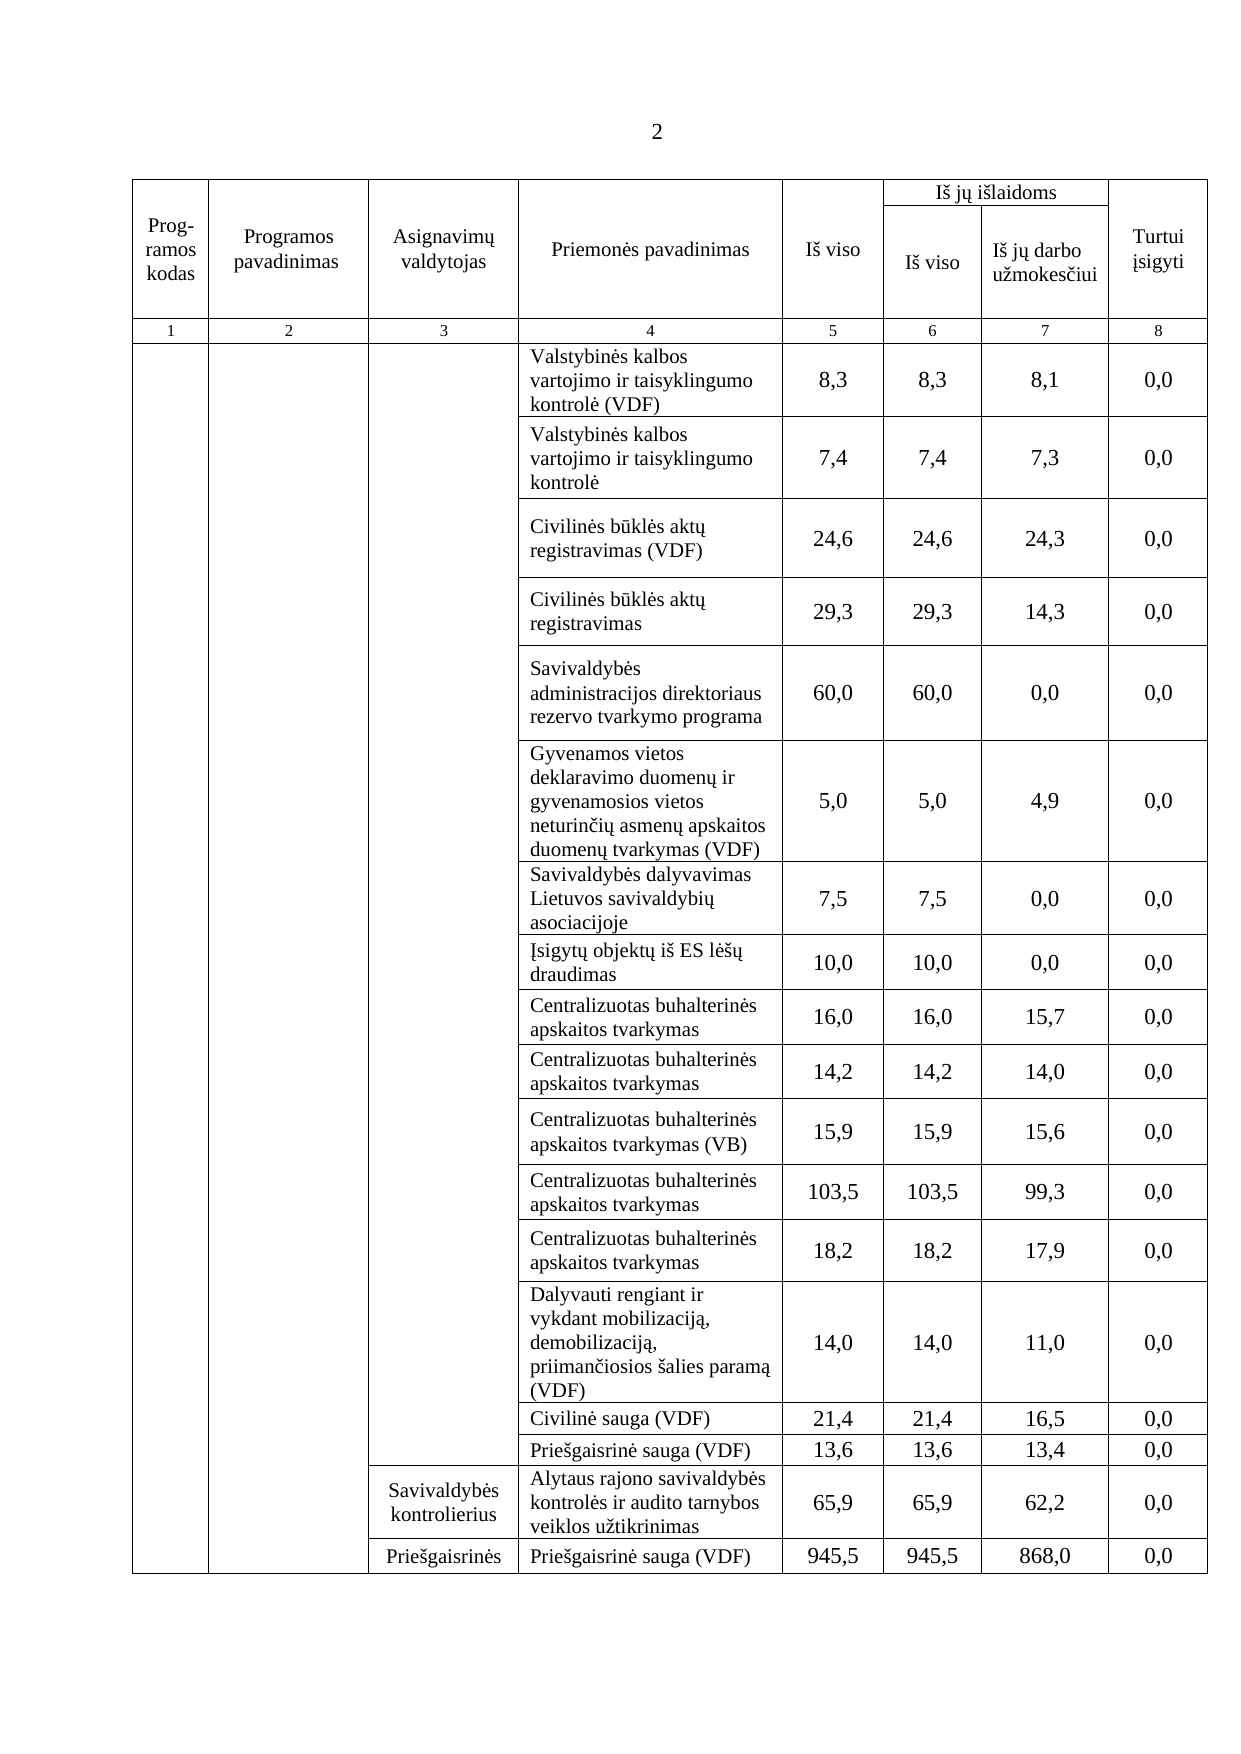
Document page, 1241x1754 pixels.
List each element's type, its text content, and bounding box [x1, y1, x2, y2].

table_cell Priešgaisrinė sauga (VDF) [519, 1539, 782, 1572]
table_cell 0,0 [1109, 1435, 1207, 1465]
table_cell 21,4 [783, 1403, 883, 1433]
table_cell 0,0 [1109, 344, 1207, 416]
table_cell 0,0 [1109, 646, 1207, 739]
table_cell 0,0 [1109, 499, 1207, 577]
table_cell Centralizuotas buhalterinės apskaitos tvarkymas [519, 1045, 782, 1098]
table_cell Centralizuotas buhalterinės apskaitos tvarkymas [519, 1220, 782, 1281]
table_cell 8 [1109, 319, 1207, 343]
table_cell 0,0 [982, 862, 1108, 934]
table_cell 14,2 [884, 1045, 981, 1098]
table_cell 7,5 [783, 862, 883, 934]
table_cell 0,0 [1109, 1045, 1207, 1098]
table_cell 18,2 [884, 1220, 981, 1281]
table_cell [209, 344, 368, 1572]
table_cell 5 [783, 319, 883, 343]
table_cell 15,9 [783, 1099, 883, 1164]
table_cell 24,6 [884, 499, 981, 577]
table_header Iš viso [783, 180, 883, 318]
table_cell 868,0 [982, 1539, 1108, 1572]
table_cell Savivaldybės kontrolierius [369, 1466, 518, 1538]
table_cell 5,0 [884, 741, 981, 861]
table_cell 14,3 [982, 578, 1108, 644]
table_cell Iš viso [884, 206, 981, 318]
table_cell 18,2 [783, 1220, 883, 1281]
table_cell 0,0 [1109, 1539, 1207, 1572]
table_cell 15,6 [982, 1099, 1108, 1164]
table_cell 65,9 [884, 1466, 981, 1538]
table_cell 10,0 [783, 935, 883, 989]
table_cell Civilinės būklės aktų registravimas [519, 578, 782, 644]
table_cell 14,0 [884, 1282, 981, 1402]
table_cell 24,6 [783, 499, 883, 577]
table_cell 10,0 [884, 935, 981, 989]
table_cell 16,0 [783, 990, 883, 1043]
table_cell Priešgaisrinė sauga (VDF) [519, 1435, 782, 1465]
table_cell 3 [369, 319, 518, 343]
table_cell 24,3 [982, 499, 1108, 577]
table_cell 0,0 [982, 646, 1108, 739]
table_cell 8,1 [982, 344, 1108, 416]
table_cell 11,0 [982, 1282, 1108, 1402]
table_cell 7,4 [884, 417, 981, 498]
table_cell 15,7 [982, 990, 1108, 1043]
table_cell 0,0 [1109, 1403, 1207, 1433]
table_cell 14,0 [982, 1045, 1108, 1098]
table_cell 2 [209, 319, 368, 343]
table_cell 29,3 [783, 578, 883, 644]
table_cell 0,0 [1109, 862, 1207, 934]
table_cell 0,0 [1109, 1165, 1207, 1218]
table_cell 945,5 [783, 1539, 883, 1572]
table_header Turtui įsigyti [1109, 180, 1207, 318]
table_cell 4 [519, 319, 782, 343]
table_cell Civilinė sauga (VDF) [519, 1403, 782, 1433]
table_cell 0,0 [1109, 417, 1207, 498]
table_cell 60,0 [884, 646, 981, 739]
table_cell Civilinės būklės aktų registravimas (VDF) [519, 499, 782, 577]
table_cell Gyvenamos vietos deklaravimo duomenų ir gyvenamosios vietos neturinčių asmenų apskaitos duomenų tvarkymas (VDF) [519, 741, 782, 861]
table_cell 13,4 [982, 1435, 1108, 1465]
table_cell Centralizuotas buhalterinės apskaitos tvarkymas [519, 990, 782, 1043]
table_cell 7,4 [783, 417, 883, 498]
table_cell 60,0 [783, 646, 883, 739]
table_header Priemonės pavadinimas [519, 180, 782, 318]
table_header Prog-ramos kodas [133, 180, 208, 318]
table_cell 0,0 [1109, 1220, 1207, 1281]
table_cell Centralizuotas buhalterinės apskaitos tvarkymas [519, 1165, 782, 1218]
table_cell 0,0 [1109, 741, 1207, 861]
table_cell 16,5 [982, 1403, 1108, 1433]
table_header Iš jų išlaidoms [884, 180, 1108, 205]
table_cell 15,9 [884, 1099, 981, 1164]
table_cell 16,0 [884, 990, 981, 1043]
table_cell 7,5 [884, 862, 981, 934]
table_cell 0,0 [1109, 1282, 1207, 1402]
table_cell 62,2 [982, 1466, 1108, 1538]
table_cell Savivaldybės administracijos direktoriaus rezervo tvarkymo programa [519, 646, 782, 739]
table_cell 99,3 [982, 1165, 1108, 1218]
table_cell Savivaldybės dalyvavimas Lietuvos savivaldybių asociacijoje [519, 862, 782, 934]
table_cell 8,3 [884, 344, 981, 416]
table_cell 17,9 [982, 1220, 1108, 1281]
table_cell 0,0 [982, 935, 1108, 989]
table_cell 103,5 [783, 1165, 883, 1218]
table_cell 8,3 [783, 344, 883, 416]
table_cell Dalyvauti rengiant ir vykdant mobilizaciją, demobilizaciją, priimančiosios šalies paramą (VDF) [519, 1282, 782, 1402]
table_cell 0,0 [1109, 990, 1207, 1043]
table_cell [369, 344, 518, 1465]
table_header Asignavimų valdytojas [369, 180, 518, 318]
table_cell 13,6 [783, 1435, 883, 1465]
table_cell 103,5 [884, 1165, 981, 1218]
table_cell [133, 344, 208, 1572]
table_cell Priešgaisrinės [369, 1539, 518, 1572]
table_cell 4,9 [982, 741, 1108, 861]
table_cell Valstybinės kalbos vartojimo ir taisyklingumo kontrolė [519, 417, 782, 498]
table_cell Centralizuotas buhalterinės apskaitos tvarkymas (VB) [519, 1099, 782, 1164]
table_cell 1 [133, 319, 208, 343]
table_cell 945,5 [884, 1539, 981, 1572]
table_cell 14,0 [783, 1282, 883, 1402]
table_cell 0,0 [1109, 578, 1207, 644]
table_cell 5,0 [783, 741, 883, 861]
table_cell 29,3 [884, 578, 981, 644]
table_cell 13,6 [884, 1435, 981, 1465]
table_cell 7 [982, 319, 1108, 343]
table_cell 7,3 [982, 417, 1108, 498]
table_cell 65,9 [783, 1466, 883, 1538]
table_cell 6 [884, 319, 981, 343]
table_cell Valstybinės kalbos vartojimo ir taisyklingumo kontrolė (VDF) [519, 344, 782, 416]
table_cell 0,0 [1109, 1099, 1207, 1164]
table_cell Iš jų darbo užmokesčiui [982, 206, 1108, 318]
table_cell Alytaus rajono savivaldybės kontrolės ir audito tarnybos veiklos užtikrinimas [519, 1466, 782, 1538]
table_cell Įsigytų objektų iš ES lėšų draudimas [519, 935, 782, 989]
table_cell 0,0 [1109, 935, 1207, 989]
table_cell 14,2 [783, 1045, 883, 1098]
table_cell 0,0 [1109, 1466, 1207, 1538]
table_cell 21,4 [884, 1403, 981, 1433]
table_header Programos pavadinimas [209, 180, 368, 318]
